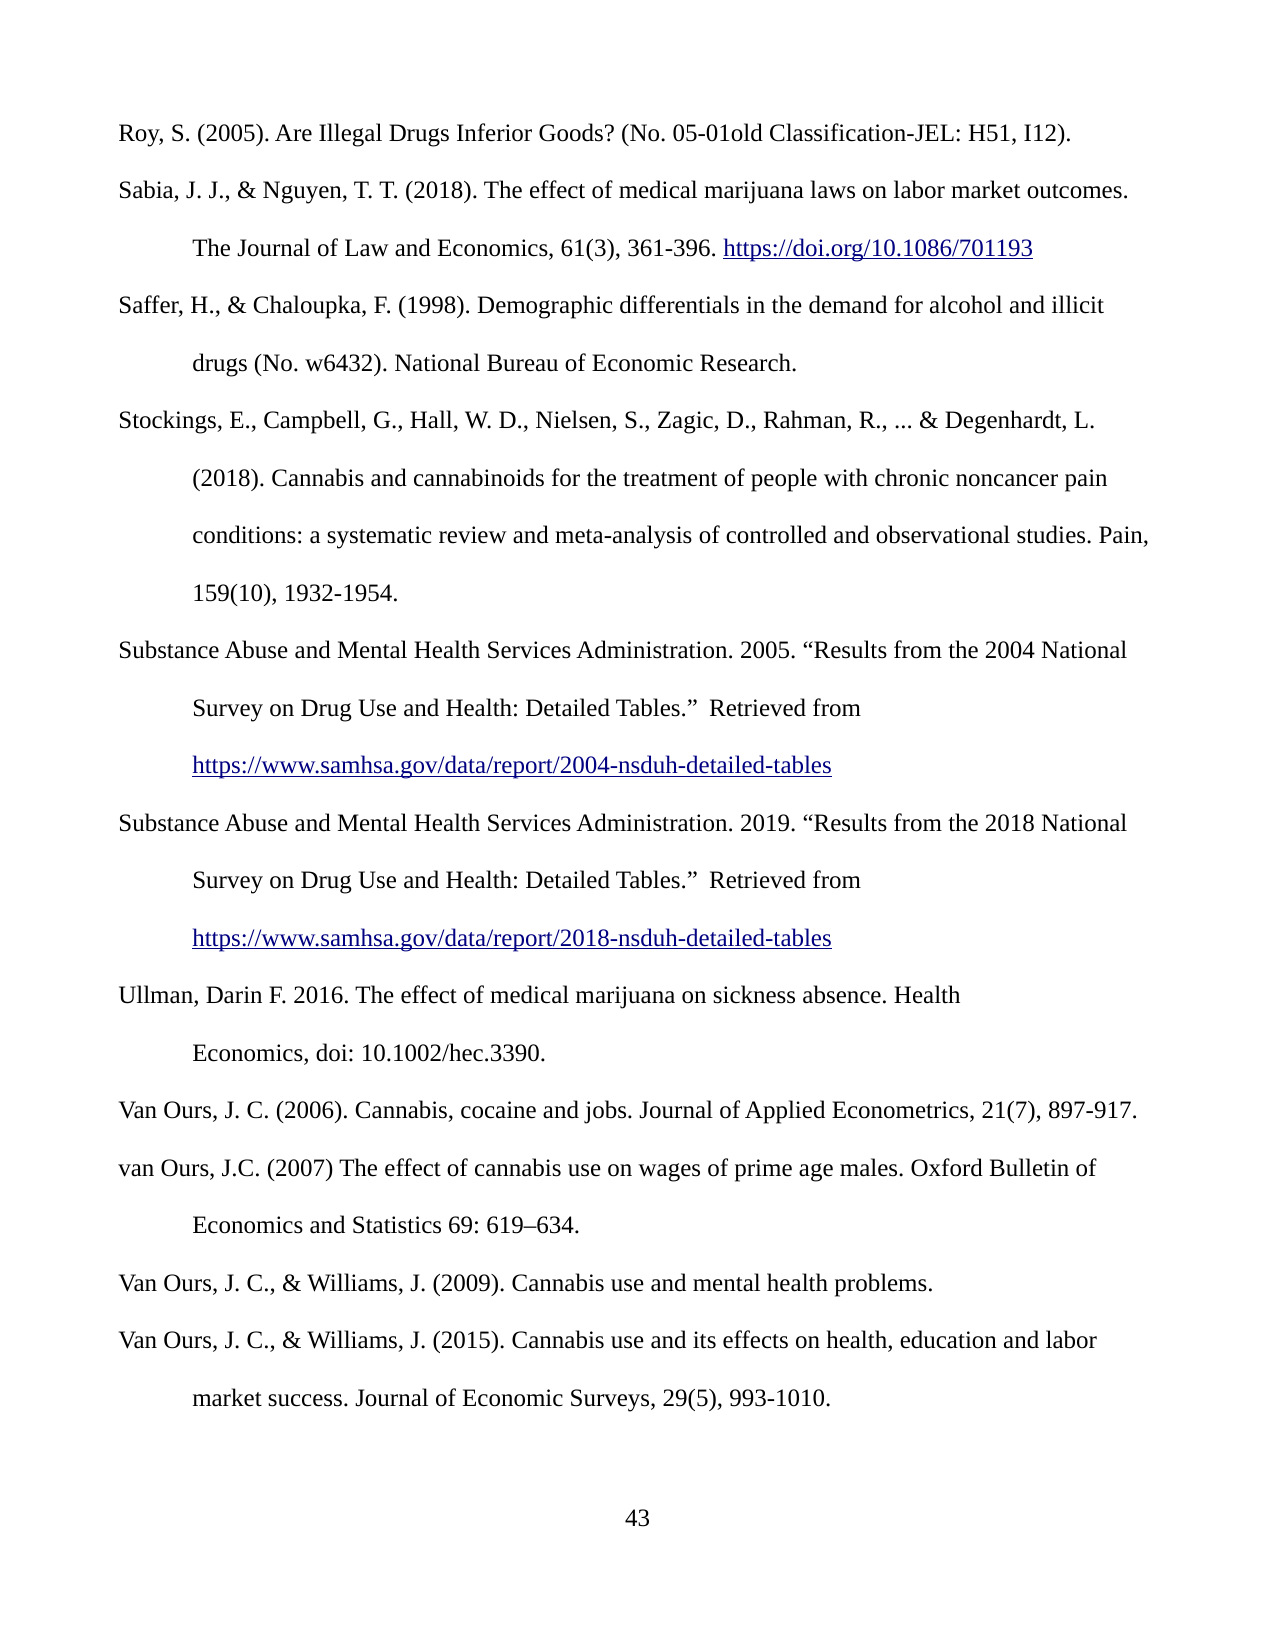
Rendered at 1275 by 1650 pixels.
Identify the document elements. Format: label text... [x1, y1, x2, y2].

text Substance Abuse and Mental Health Services Administration. 2005. “Results from the 2004 National Survey on Drug Use and Health: Detailed Tables.” Retrieved from https://www.samhsa.gov/data/report/2004-nsduh-detailed-tables [118, 636, 1157, 779]
text Saffer, H., & Chaloupka, F. (1998). Demographic differentials in the demand for alcohol and illicit drugs (No. w6432). National Bureau of Economic Research. [118, 291, 1157, 377]
text Van Ours, J. C. (2006). Cannabis, cocaine and jobs. Journal of Applied Econometrics, 21(7), 897-917. [118, 1096, 1157, 1124]
text Substance Abuse and Mental Health Services Administration. 2019. “Results from the 2018 National Survey on Drug Use and Health: Detailed Tables.” Retrieved from https://www.samhsa.gov/data/report/2018-nsduh-detailed-tables [118, 808, 1157, 952]
text Ullman, Darin F. 2016. The effect of medical marijuana on sickness absence. Health [118, 981, 1157, 1009]
text Roy, S. (2005). Are Illegal Drugs Inferior Goods? (No. 05-01old Classification-JEL: H51, I12). [118, 118, 1157, 147]
text van Ours, J.C. (2007) The effect of cannabis use on wages of prime age males. Oxford Bulletin of Economics and Statistics 69: 619–634. [118, 1153, 1157, 1239]
text Stockings, E., Campbell, G., Hall, W. D., Nielsen, S., Zagic, D., Rahman, R., ... & Degenhardt, L. (2018). Cannabis and cannabinoids for the treatment of people with chronic noncancer pain conditions: a systematic review and meta-analysis of controlled and observational studies. Pain, 159(10), 1932-1954. [118, 406, 1157, 607]
text Sabia, J. J., & Nguyen, T. T. (2018). The effect of medical marijuana laws on labor market outcomes. The Journal of Law and Economics, 61(3), 361-396. https://doi.org/10.1086/701193 [118, 176, 1157, 262]
text Van Ours, J. C., & Williams, J. (2015). Cannabis use and its effects on health, education and labor market success. Journal of Economic Surveys, 29(5), 993-1010. [118, 1326, 1157, 1412]
text Economics, doi: 10.1002/hec.3390. [118, 1038, 1157, 1067]
text Van Ours, J. C., & Williams, J. (2009). Cannabis use and mental health problems. [118, 1268, 1157, 1297]
